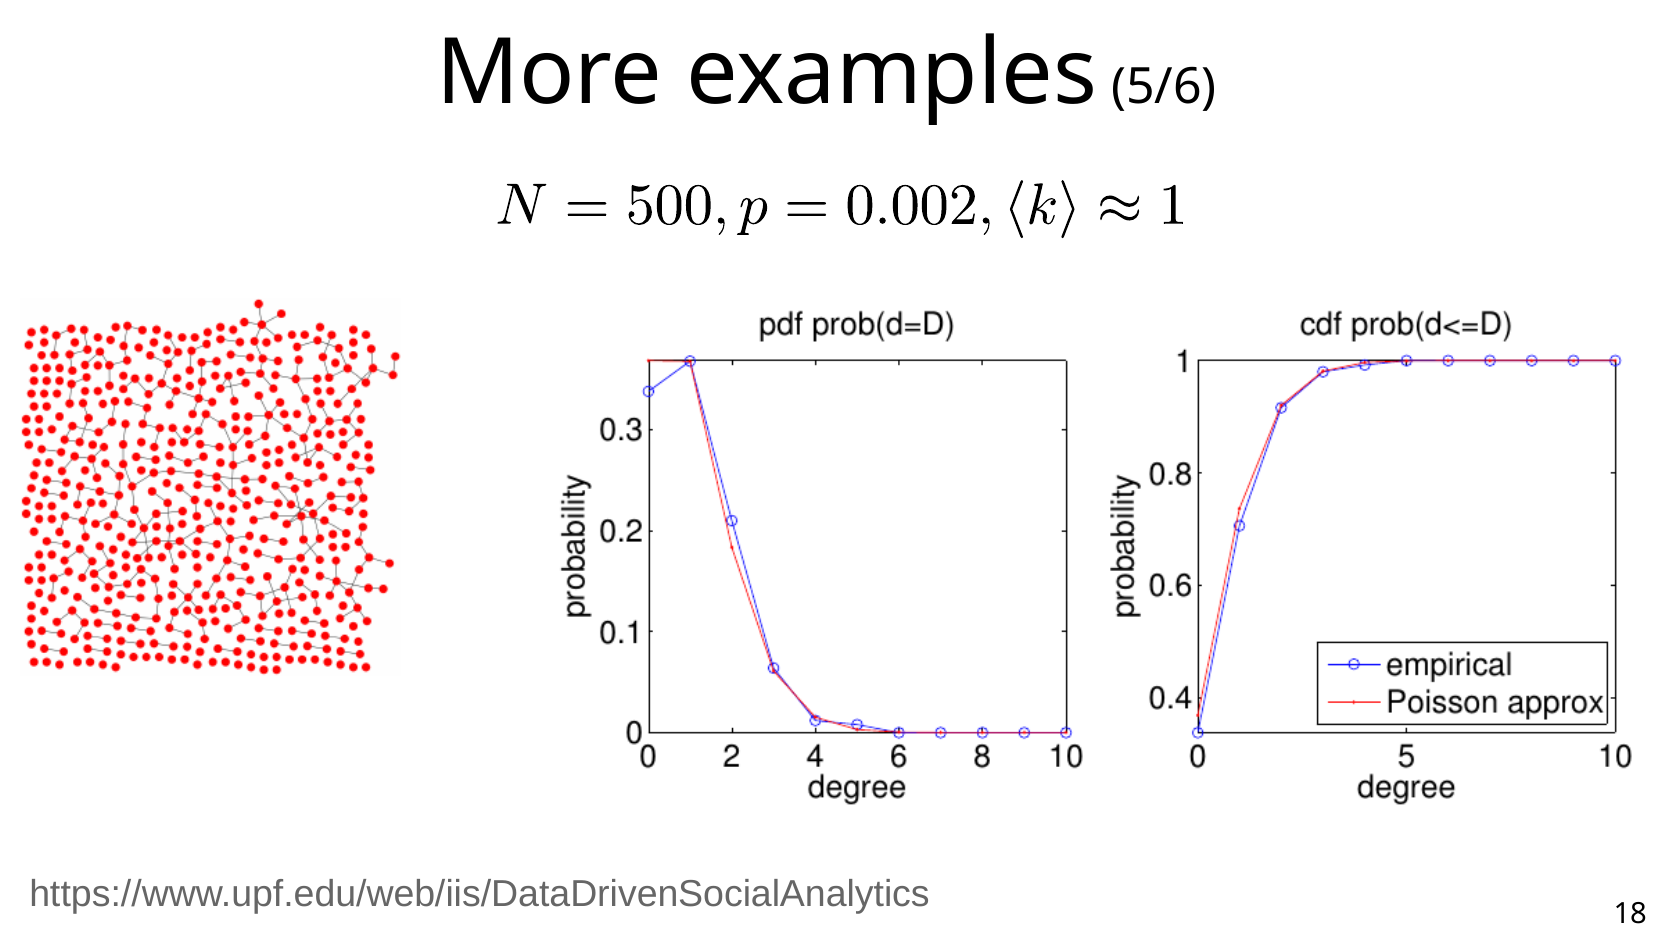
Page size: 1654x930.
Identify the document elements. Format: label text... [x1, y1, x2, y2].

text_box https://www.upf.edu/web/iis/DataDrivenSocialAnalytics [14, 864, 1051, 922]
title More examples (5/6) [82, 1, 1571, 135]
picture [0, 268, 1653, 817]
text_box [495, 180, 1188, 239]
